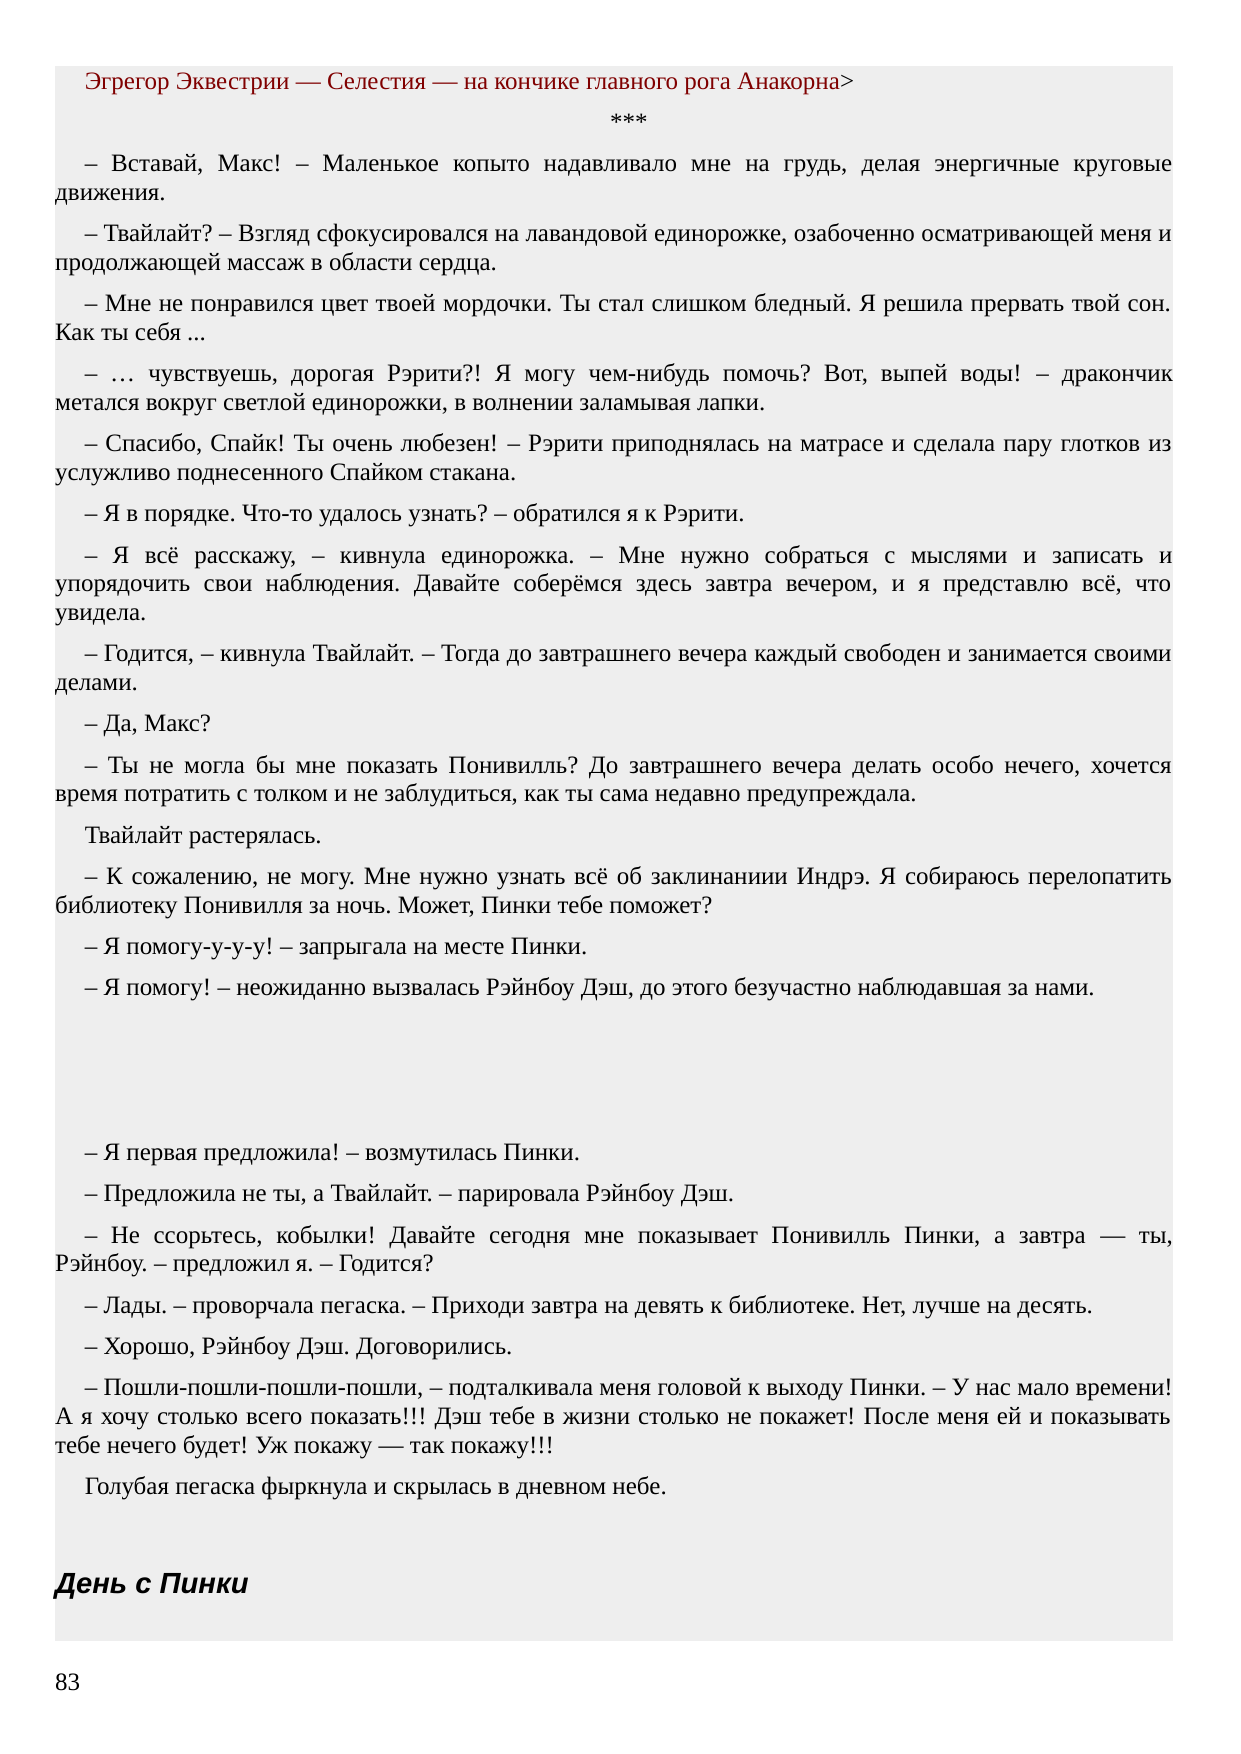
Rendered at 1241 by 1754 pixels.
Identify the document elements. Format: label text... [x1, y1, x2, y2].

text Голубая пегаска фыркнула и скрылась в дневном небе. [55, 1471, 1173, 1500]
text – Да, Макс? [55, 708, 1173, 737]
text – Твайлайт? – Взгляд сфокусировался на лавандовой единорожке, озабоченно осматривающей меня и продолжающей массаж в области сердца. [55, 218, 1173, 276]
text – Я в порядке. Что-то удалось узнать? – обратился я к Рэрити. [55, 498, 1173, 527]
text *** [55, 107, 1173, 136]
text – Я всё расскажу, – кивнула единорожка. – Мне нужно собраться с мыслями и записать и упорядочить свои наблюдения. Давайте соберёмся здесь завтра вечером, и я представлю всё, что увидела. [55, 540, 1173, 626]
text – Я помогу! – неожиданно вызвалась Рэйнбоу Дэш, до этого безучастно наблюдавшая за нами. [55, 972, 1173, 1001]
text – Лады. – проворчала пегаска. – Приходи завтра на девять к библиотеке. Нет, лучше на десять. [55, 1290, 1173, 1318]
text Твайлайт растерялась. [55, 820, 1173, 848]
text – Пошли-пошли-пошли-пошли, – подталкивала меня головой к выходу Пинки. – У нас мало времени! А я хочу столько всего показать!!! Дэш тебе в жизни столько не покажет! После меня ей и показывать тебе нечего будет! Уж покажу — так покажу!!! [55, 1372, 1173, 1458]
subtitle День с Пинки [55, 1566, 1173, 1599]
text – Я первая предложила! – возмутилась Пинки. [55, 1137, 1173, 1166]
text – Хорошо, Рэйнбоу Дэш. Договорились. [55, 1331, 1173, 1360]
text – Ты не могла бы мне показать Понивилль? До завтрашнего вечера делать особо нечего, хочется время потратить с толком и не заблудиться, как ты сама недавно предупреждала. [55, 750, 1173, 807]
text – Я помогу-у-у-у! – запрыгала на месте Пинки. [55, 931, 1173, 960]
text – Спасибо, Спайк! Ты очень любезен! – Рэрити приподнялась на матрасе и сделала пару глотков из услужливо поднесенного Спайком стакана. [55, 428, 1173, 486]
text Эгрегор Эквестрии — Селестия — на кончике главного рога Анакорна> [55, 66, 1173, 95]
text – Не ссорьтесь, кобылки! Давайте сегодня мне показывает Понивилль Пинки, а завтра — ты, Рэйнбоу. – предложил я. – Годится? [55, 1220, 1173, 1277]
text – Годится, – кивнула Твайлайт. – Тогда до завтрашнего вечера каждый свободен и занимается своими делами. [55, 638, 1173, 696]
text – Вставай, Макс! – Маленькое копыто надавливало мне на грудь, делая энергичные круговые движения. [55, 148, 1173, 206]
text – … чувствуешь, дорогая Рэрити?! Я могу чем-нибудь помочь? Вот, выпей воды! – дракончик метался вокруг светлой единорожки, в волнении заламывая лапки. [55, 358, 1173, 416]
text – Предложила не ты, а Твайлайт. – парировала Рэйнбоу Дэш. [55, 1178, 1173, 1207]
text – Мне не понравился цвет твоей мордочки. Ты стал слишком бледный. Я решила прервать твой сон. Как ты себя ... [55, 288, 1173, 346]
text – К сожалению, не могу. Мне нужно узнать всё об заклинаниии Индрэ. Я собираюсь перелопатить библиотеку Понивилля за ночь. Может, Пинки тебе поможет? [55, 861, 1173, 918]
